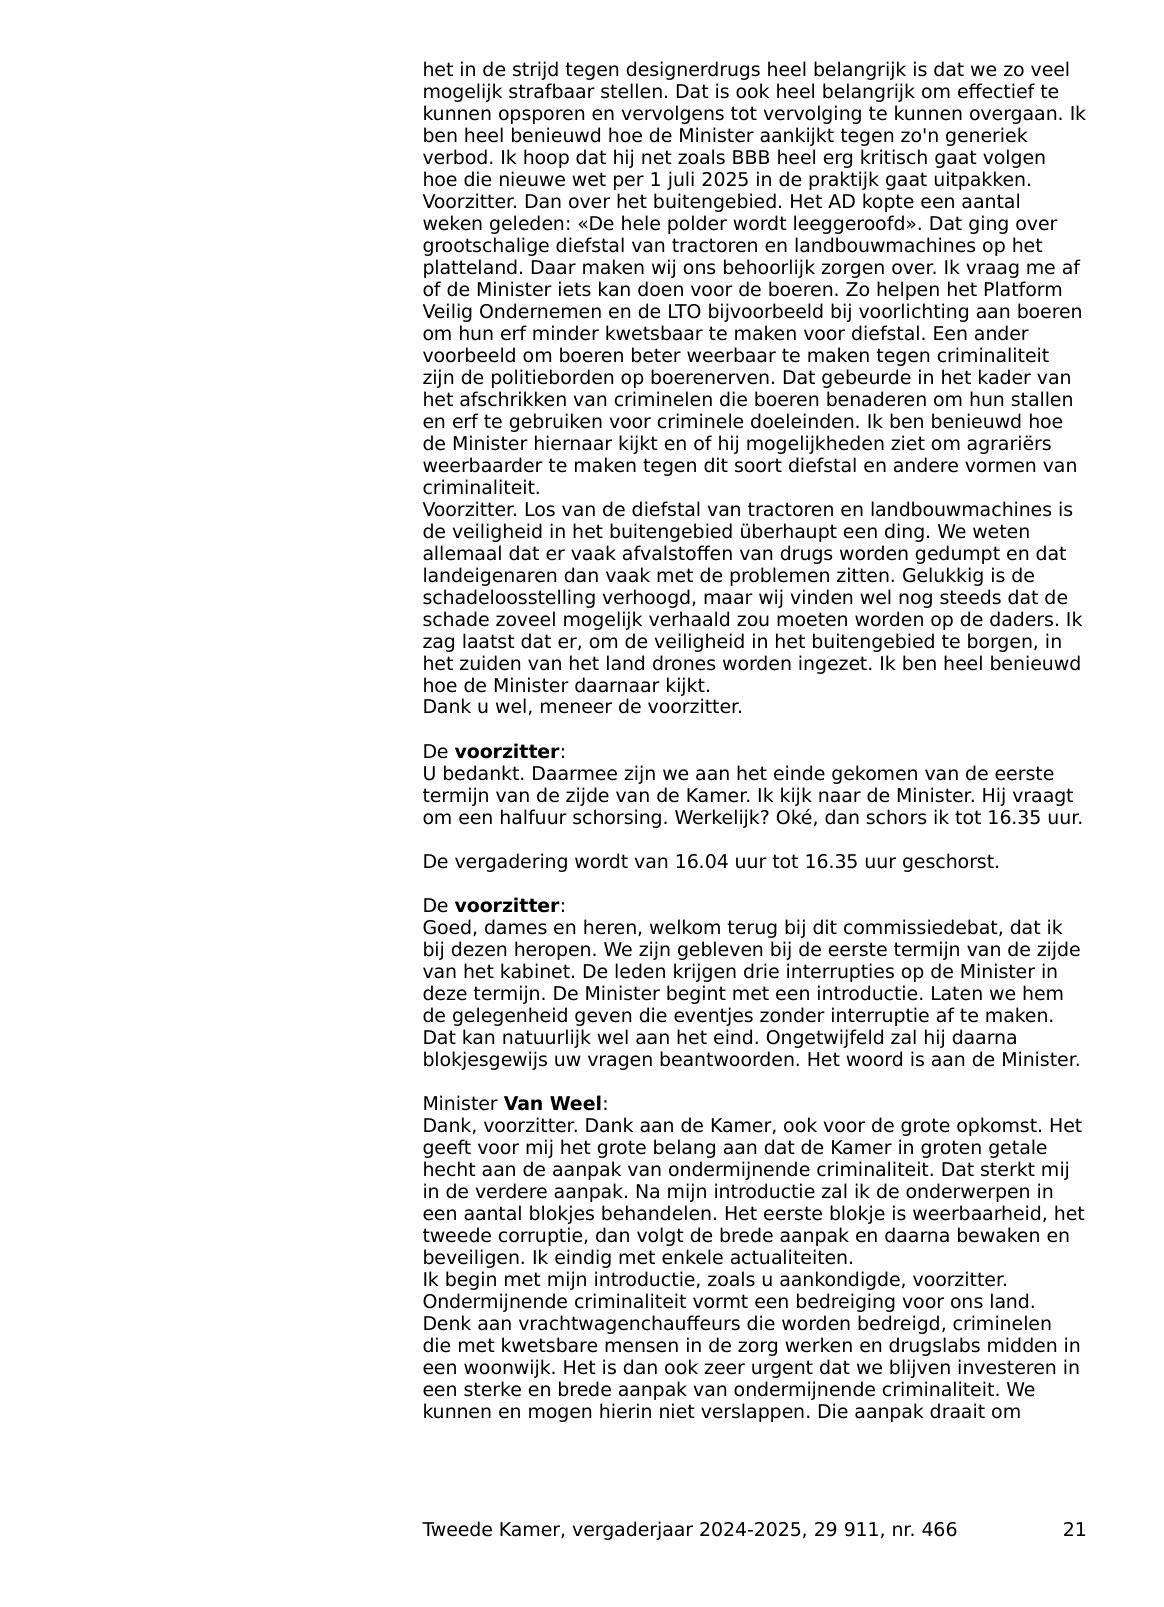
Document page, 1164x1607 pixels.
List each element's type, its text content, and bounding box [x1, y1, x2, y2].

text De voorzitter: [422, 741, 1087, 763]
text De voorzitter: [422, 895, 1087, 917]
text U bedankt. Daarmee zijn we aan het einde gekomen van de eerste termijn van de zijde van de Kamer. Ik kijk naar de Minister. Hij vraagt om een halfuur schorsing. Werkelijk? Oké, dan schors ik tot 16.35 uur. [422, 763, 1087, 828]
text Dank u wel, meneer de voorzitter. [422, 696, 1087, 718]
text Voorzitter. Los van de diefstal van tractoren en landbouwmachines is de veiligheid in het buitengebied überhaupt een ding. We weten allemaal dat er vaak afvalstoffen van drugs worden gedumpt en dat landeigenaren dan vaak met de problemen zitten. Gelukkig is de schadeloosstelling verhoogd, maar wij vinden wel nog steeds dat de schade zoveel mogelijk verhaald zou moeten worden op de daders. Ik zag laatst dat er, om de veiligheid in het buitengebied te borgen, in het zuiden van het land drones worden ingezet. Ik ben heel benieuwd hoe de Minister daarnaar kijkt. [422, 499, 1087, 696]
text Voorzitter. Dan over het buitengebied. Het AD kopte een aantal weken geleden: «De hele polder wordt leeggeroofd». Dat ging over grootschalige diefstal van tractoren en landbouwmachines op het platteland. Daar maken wij ons behoorlijk zorgen over. Ik vraag me af of de Minister iets kan doen voor de boeren. Zo helpen het Platform Veilig Ondernemen en de LTO bijvoorbeeld bij voorlichting aan boeren om hun erf minder kwetsbaar te maken voor diefstal. Een ander voorbeeld om boeren beter weerbaar te maken tegen criminaliteit zijn de politieborden op boerenerven. Dat gebeurde in het kader van het afschrikken van criminelen die boeren benaderen om hun stallen en erf te gebruiken voor criminele doeleinden. Ik ben benieuwd hoe de Minister hiernaar kijkt en of hij mogelijkheden ziet om agrariërs weerbaarder te maken tegen dit soort diefstal en andere vormen van criminaliteit. [422, 191, 1087, 499]
text Ik begin met mijn introductie, zoals u aankondigde, voorzitter. Ondermijnende criminaliteit vormt een bedreiging voor ons land. Denk aan vrachtwagenchauffeurs die worden bedreigd, criminelen die met kwetsbare mensen in de zorg werken en drugslabs midden in een woonwijk. Het is dan ook zeer urgent dat we blijven investeren in een sterke en brede aanpak van ondermijnende criminaliteit. We kunnen en mogen hierin niet verslappen. Die aanpak draait om [422, 1269, 1087, 1423]
text Minister Van Weel: [422, 1093, 1087, 1115]
text Goed, dames en heren, welkom terug bij dit commissiedebat, dat ik bij dezen heropen. We zijn gebleven bij de eerste termijn van de zijde van het kabinet. De leden krijgen drie interrupties op de Minister in deze termijn. De Minister begint met een introductie. Laten we hem de gelegenheid geven die eventjes zonder interruptie af te maken. Dat kan natuurlijk wel aan het eind. Ongetwijfeld zal hij daarna blokjesgewijs uw vragen beantwoorden. Het woord is aan de Minister. [422, 917, 1087, 1071]
text Dank, voorzitter. Dank aan de Kamer, ook voor de grote opkomst. Het geeft voor mij het grote belang aan dat de Kamer in groten getale hecht aan de aanpak van ondermijnende criminaliteit. Dat sterkt mij in de verdere aanpak. Na mijn introductie zal ik de onderwerpen in een aantal blokjes behandelen. Het eerste blokje is weerbaarheid, het tweede corruptie, dan volgt de brede aanpak en daarna bewaken en beveiligen. Ik eindig met enkele actualiteiten. [422, 1115, 1087, 1269]
text De vergadering wordt van 16.04 uur tot 16.35 uur geschorst. [422, 851, 1087, 873]
text het in de strijd tegen designerdrugs heel belangrijk is dat we zo veel mogelijk strafbaar stellen. Dat is ook heel belangrijk om effectief te kunnen opsporen en vervolgens tot vervolging te kunnen overgaan. Ik ben heel benieuwd hoe de Minister aankijkt tegen zo'n generiek verbod. Ik hoop dat hij net zoals BBB heel erg kritisch gaat volgen hoe die nieuwe wet per 1 juli 2025 in de praktijk gaat uitpakken. [422, 59, 1087, 191]
